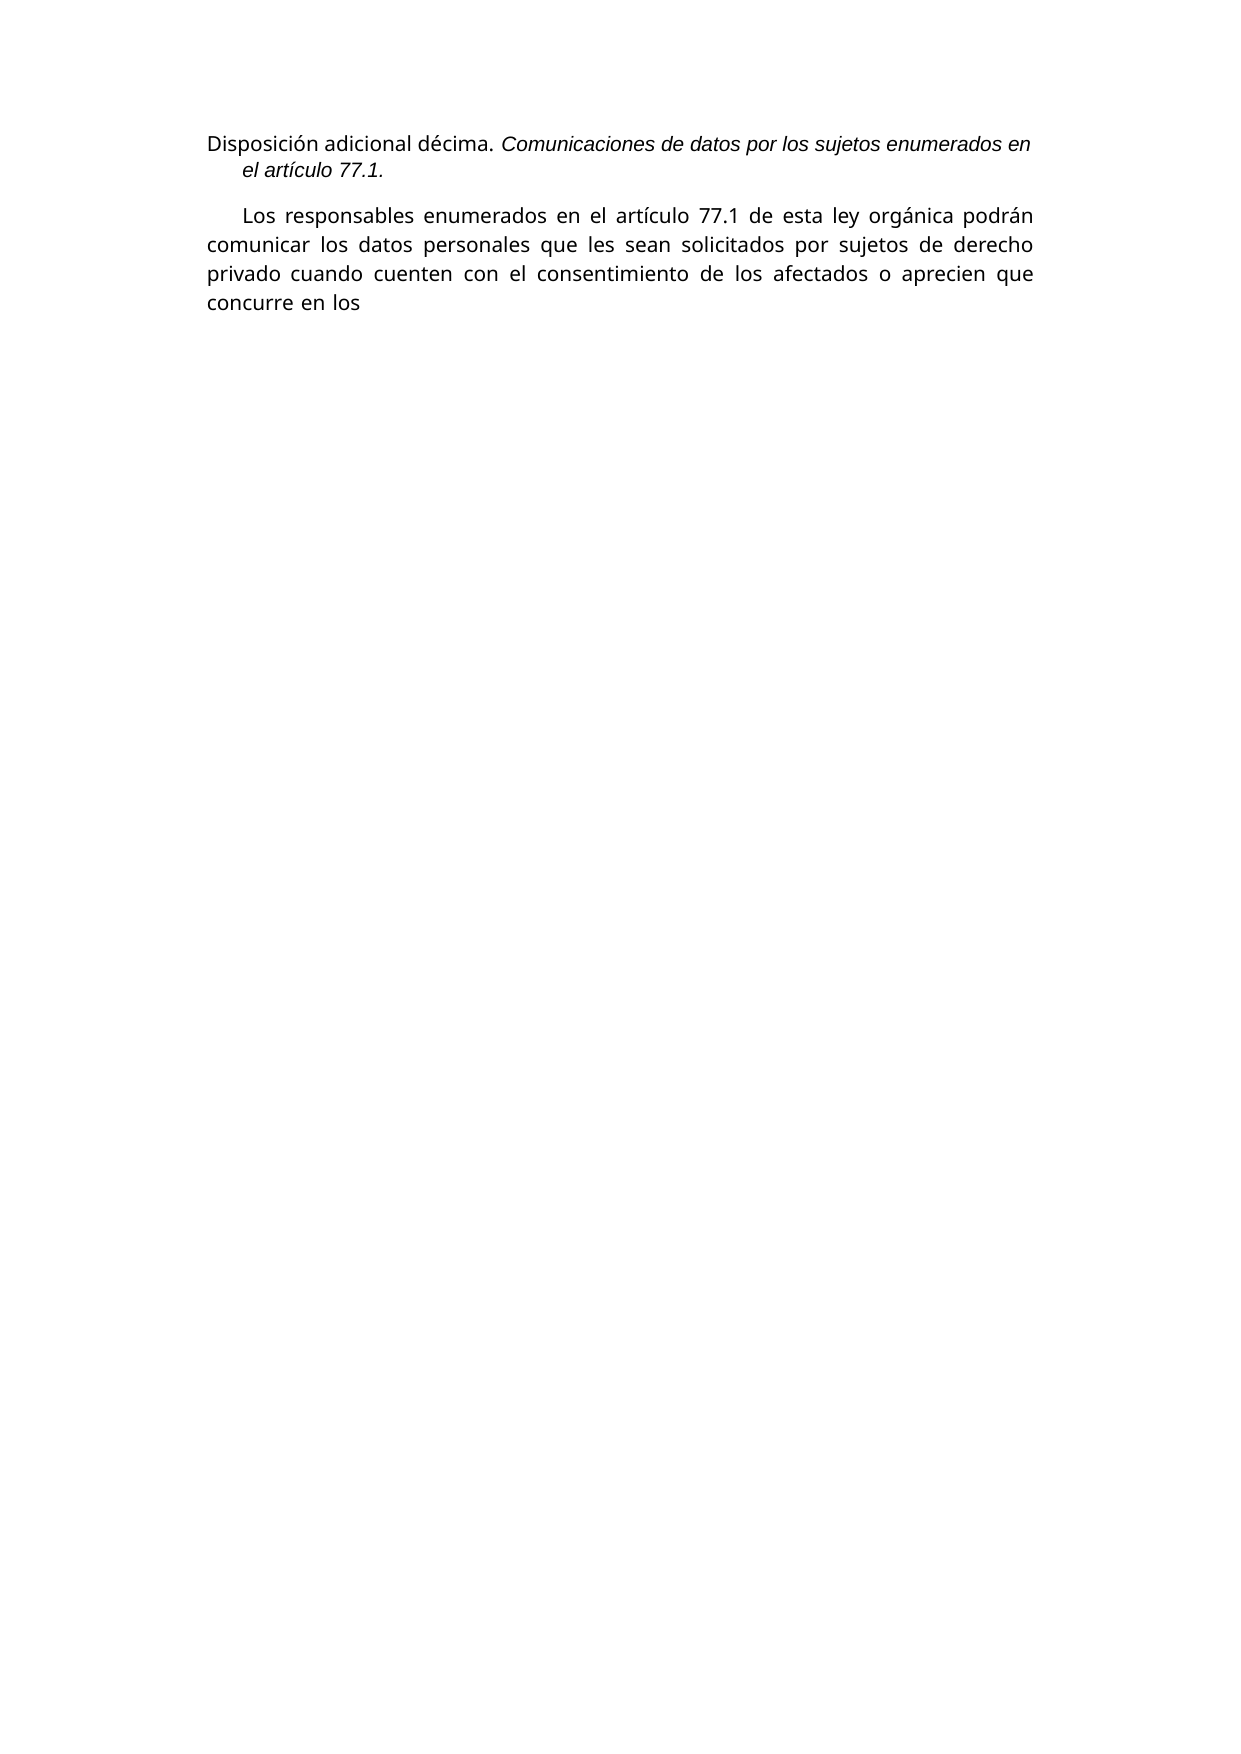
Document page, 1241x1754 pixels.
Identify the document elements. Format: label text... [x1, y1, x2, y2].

text Disposición adicional décima. Comunicaciones de datos por los sujetos enumerados en el artículo 77.1. [207, 129, 1033, 182]
text Los responsables enumerados en el artículo 77.1 de esta ley orgánica podrán comunicar los datos personales que les sean solicitados por sujetos de derecho privado cuando cuenten con el consentimiento de los afectados o aprecien que concurre en los [207, 201, 1034, 317]
